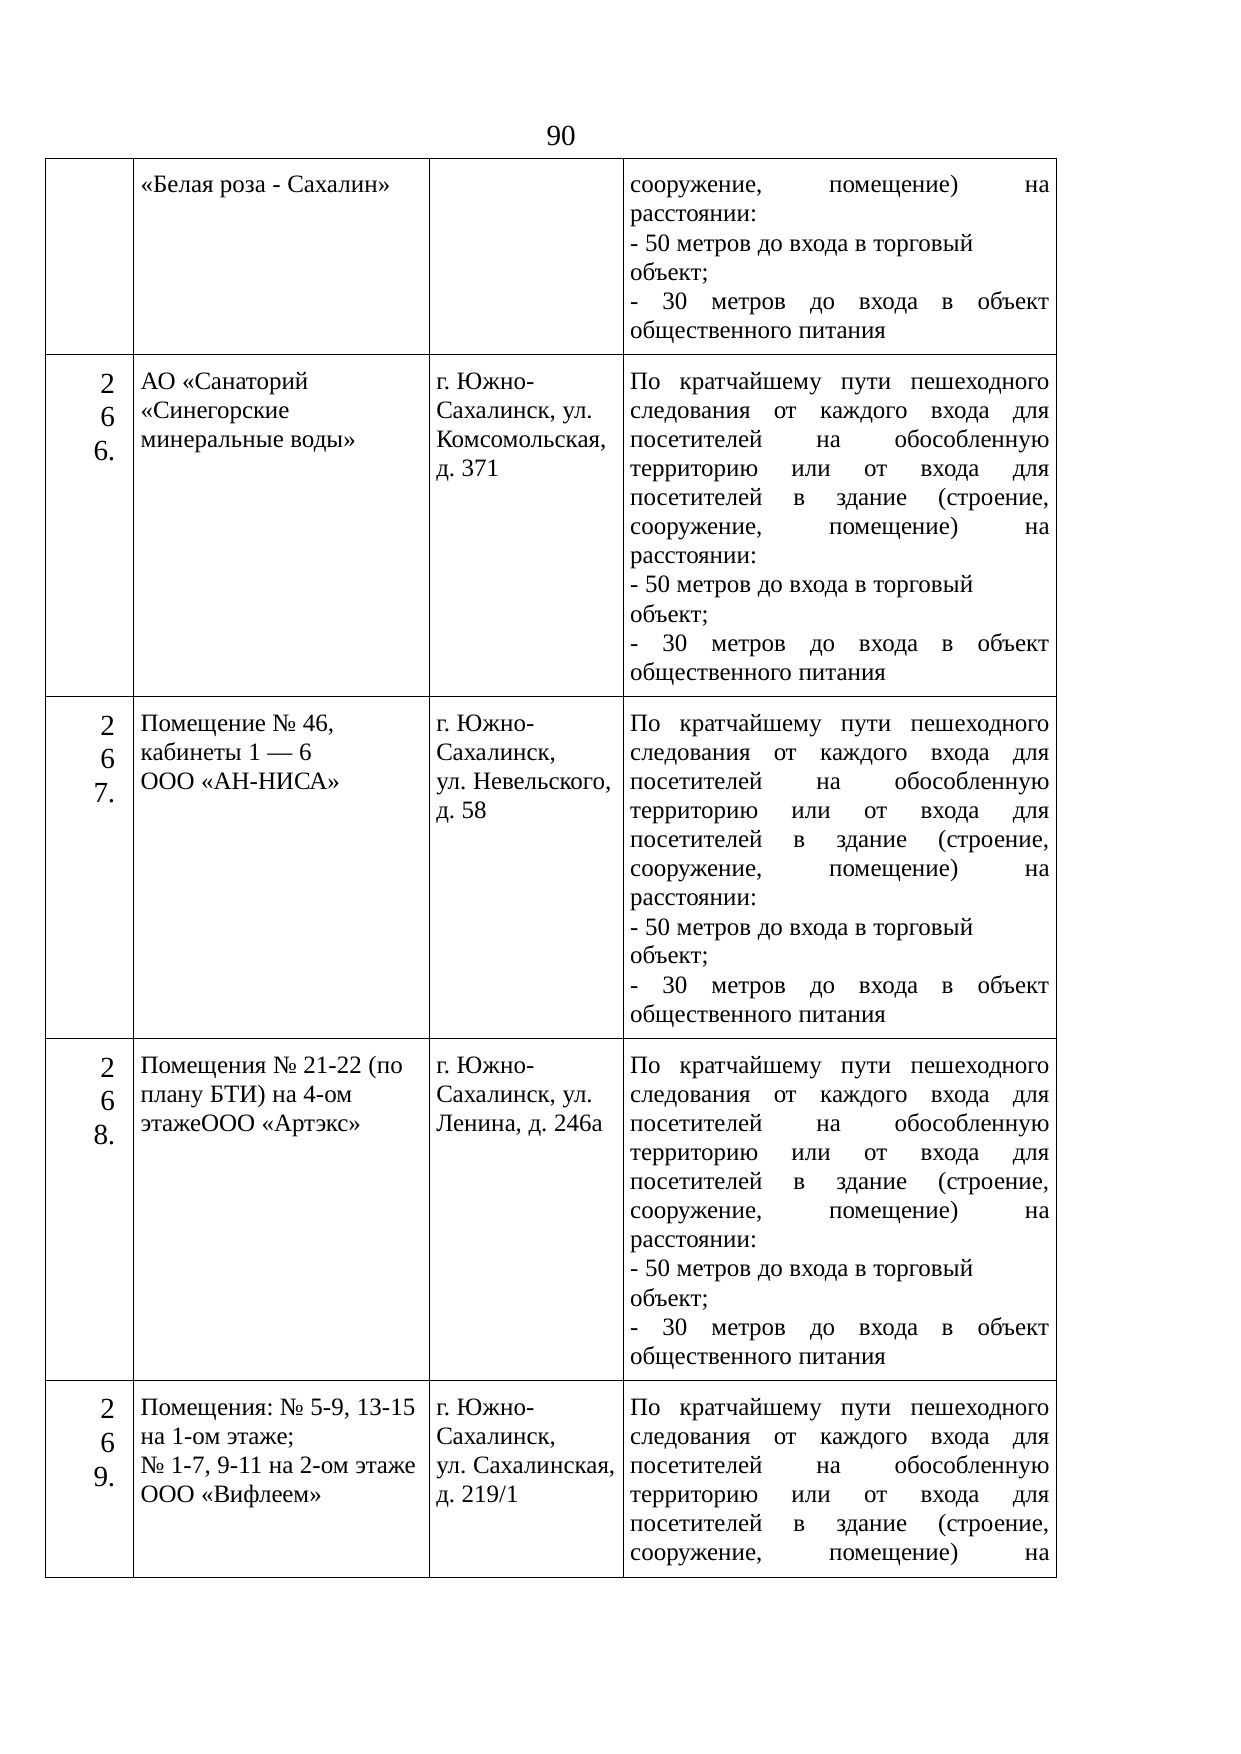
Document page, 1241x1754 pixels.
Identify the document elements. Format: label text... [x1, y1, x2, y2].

table_cell АО «Санаторий «Синегорские минеральные воды» [134, 355, 429, 696]
table_cell Помещение № 46, кабинеты 1 — 6 ООО «АН-НИСА» [134, 697, 429, 1038]
table_cell По кратчайшему пути пешеходного следования от каждого входа для посетителей на обособленную территорию или от входа для посетителей в здание (строение, сооружение, помещение) на [624, 1381, 1056, 1577]
table_cell г. Южно-Сахалинск, ул. Сахалинская, д. 219/1 [430, 1381, 623, 1577]
table_cell [46, 1381, 133, 1577]
table_cell «Белая роза - Сахалин» [134, 159, 429, 354]
table_cell [46, 355, 133, 696]
table_cell г. Южно-Сахалинск, ул. Невельского, д. 58 [430, 697, 623, 1038]
table_cell сооружение, помещение) на расстоянии: - 50 метров до входа в торговый объект; - 30 метров до входа в объект общественного питания [624, 159, 1056, 354]
table_cell [46, 159, 133, 354]
table_cell По кратчайшему пути пешеходного следования от каждого входа для посетителей на обособленную территорию или от входа для посетителей в здание (строение, сооружение, помещение) на расстоянии: - 50 метров до входа в торговый объект; - 30 метров до входа в объект общественного питания [624, 1039, 1056, 1380]
table_cell г. Южно-Сахалинск, ул. Ленина, д. 246а [430, 1039, 623, 1380]
table_cell Помещения: № 5-9, 13-15 на 1-ом этаже; № 1-7, 9-11 на 2-ом этаже ООО «Вифлеем» [134, 1381, 429, 1577]
table_cell Помещения № 21-22 (по плану БТИ) на 4-ом этажеООО «Артэкс» [134, 1039, 429, 1380]
table_cell По кратчайшему пути пешеходного следования от каждого входа для посетителей на обособленную территорию или от входа для посетителей в здание (строение, сооружение, помещение) на расстоянии: - 50 метров до входа в торговый объект; - 30 метров до входа в объект общественного питания [624, 355, 1056, 696]
table_cell По кратчайшему пути пешеходного следования от каждого входа для посетителей на обособленную территорию или от входа для посетителей в здание (строение, сооружение, помещение) на расстоянии: - 50 метров до входа в торговый объект; - 30 метров до входа в объект общественного питания [624, 697, 1056, 1038]
table_cell [46, 697, 133, 1038]
table_cell [46, 1039, 133, 1380]
table_cell г. Южно-Сахалинск, ул. Комсомольская, д. 371 [430, 355, 623, 696]
table_cell [430, 159, 623, 354]
